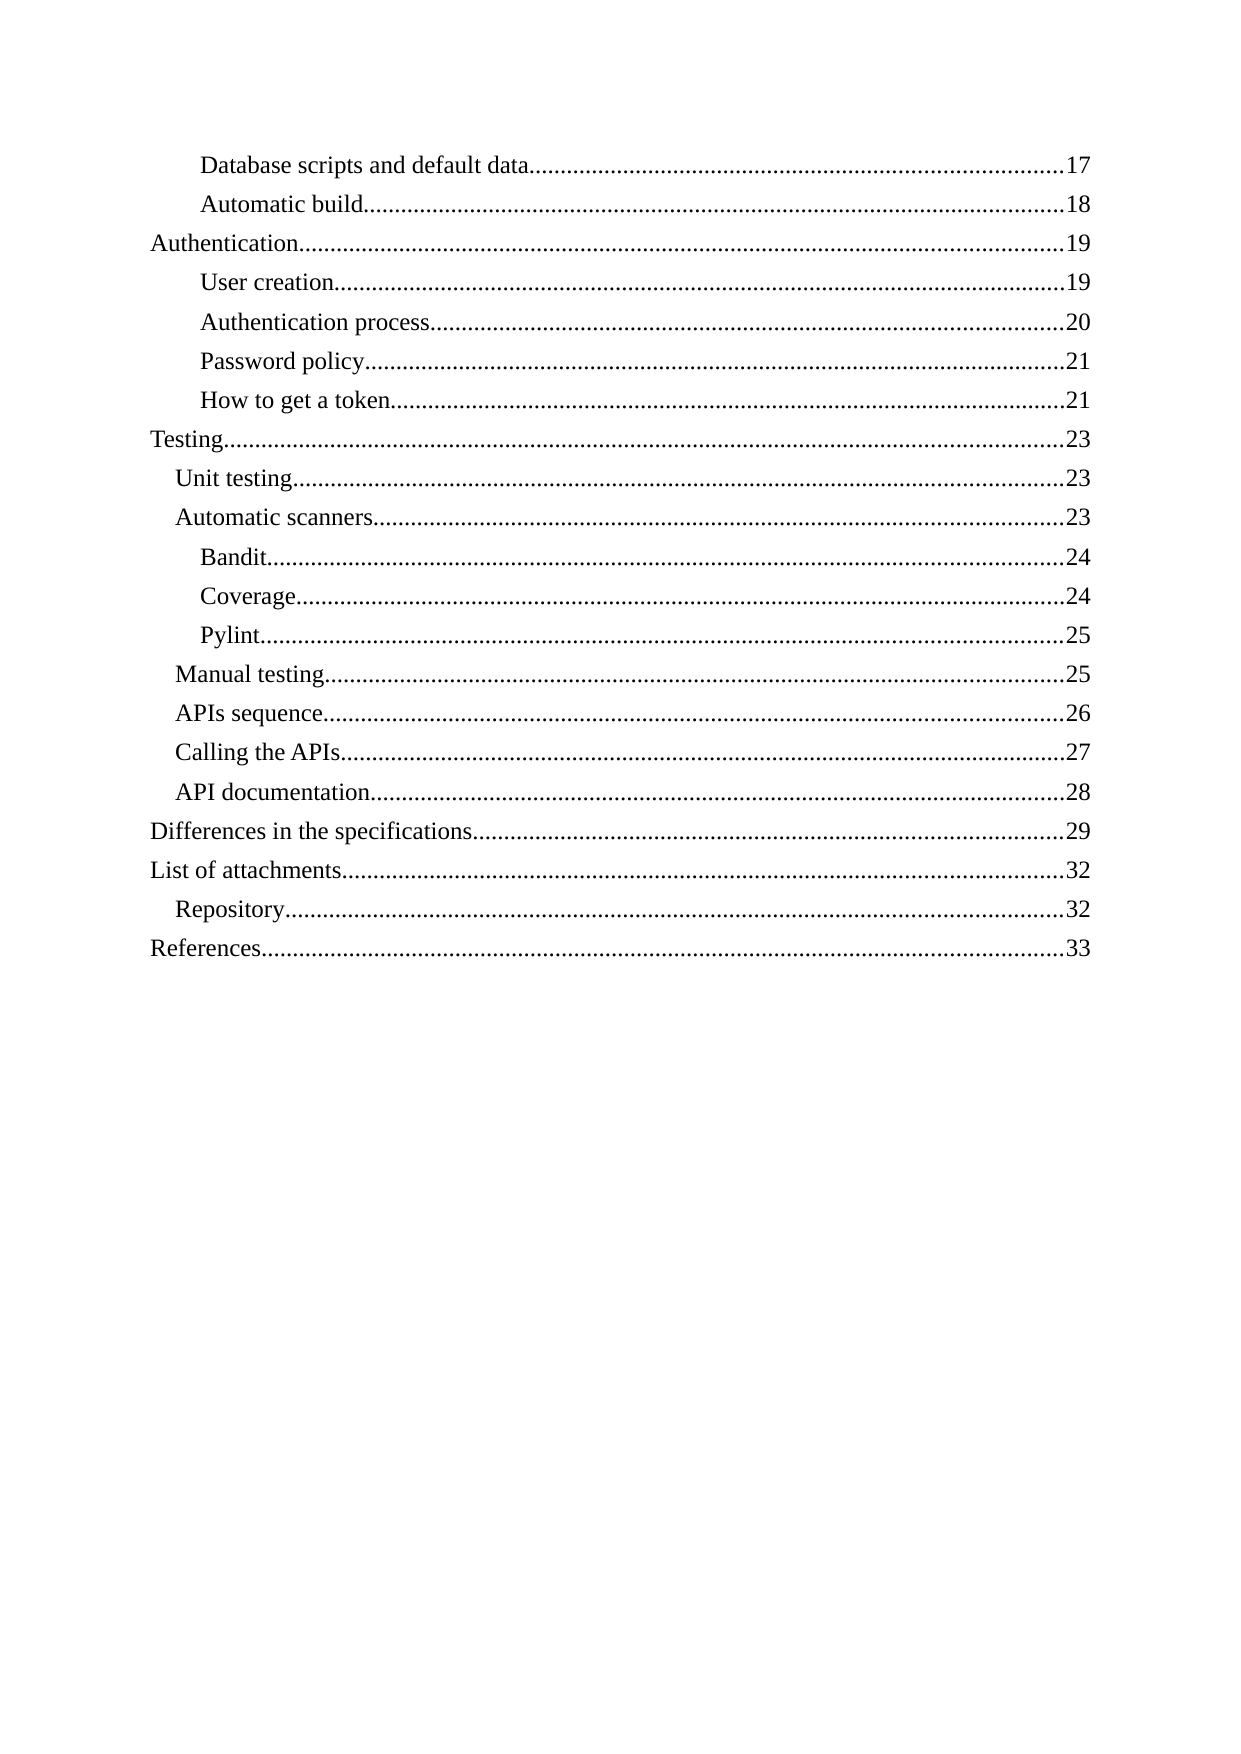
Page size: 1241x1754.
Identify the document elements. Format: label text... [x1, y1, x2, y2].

text References 33 [150, 933, 1091, 962]
text Database scripts and default data 17 [200, 150, 1091, 179]
text APIs sequence 26 [175, 698, 1091, 727]
text Differences in the specifications 29 [150, 816, 1091, 844]
text Authentication 19 [150, 228, 1091, 257]
text User creation 19 [200, 267, 1091, 296]
text Unit testing 23 [175, 463, 1091, 492]
text Automatic build 18 [200, 189, 1091, 218]
text API documentation 28 [175, 777, 1091, 805]
text Repository 32 [175, 894, 1091, 923]
text Coverage 24 [200, 581, 1091, 609]
text Testing 23 [150, 424, 1091, 453]
text Pylint 25 [200, 620, 1091, 649]
text Calling the APIs 27 [175, 737, 1091, 766]
text Password policy 21 [200, 346, 1091, 374]
text Authentication process 20 [200, 307, 1091, 335]
text Automatic scanners 23 [175, 502, 1091, 531]
text How to get a token 21 [200, 385, 1091, 414]
text Manual testing 25 [175, 659, 1091, 688]
text Bandit 24 [200, 542, 1091, 570]
text List of attachments 32 [150, 855, 1091, 884]
